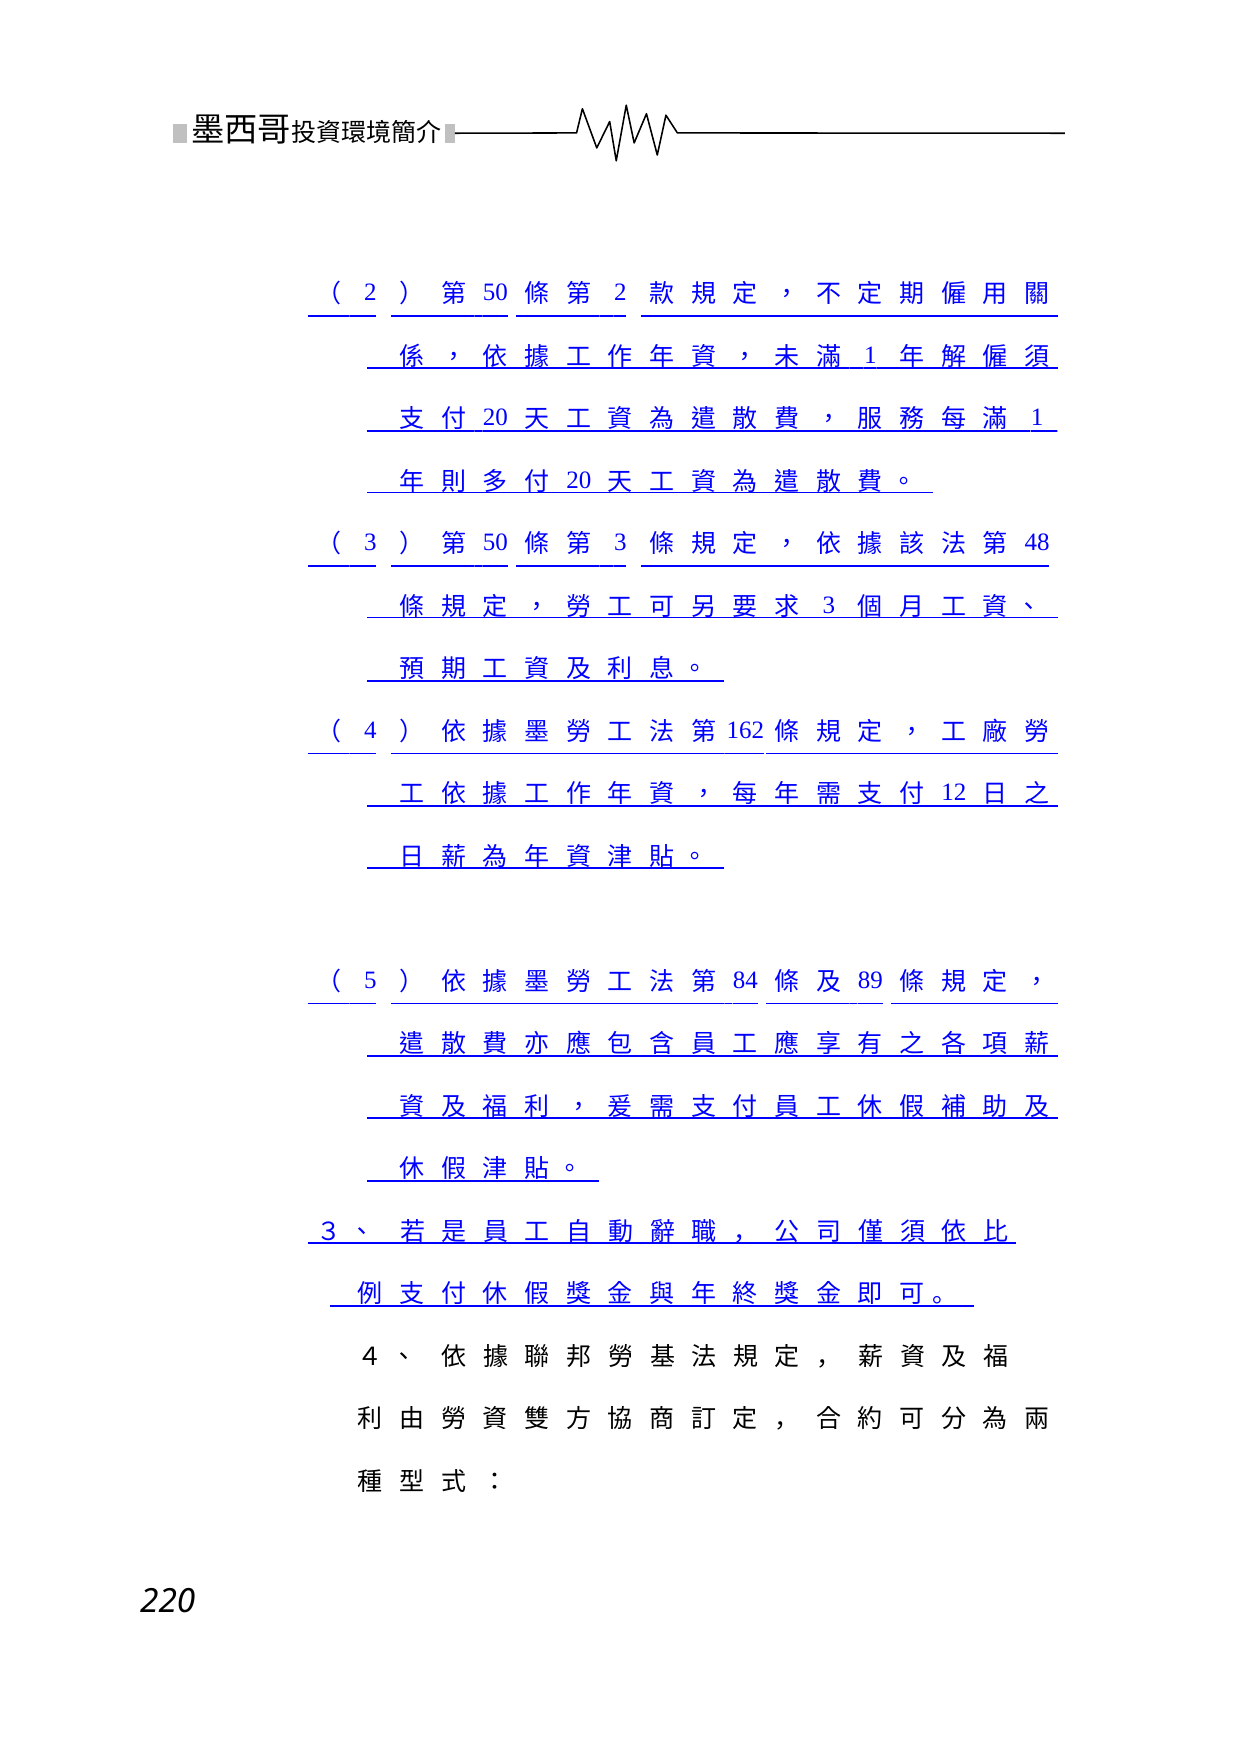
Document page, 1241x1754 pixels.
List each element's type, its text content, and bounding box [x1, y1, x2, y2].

text （4）依據墨勞工法第162條規定，工廠勞工依據工作年資，每年需支付12日之日薪為年資津貼。 [306, 688, 1058, 875]
text （2）第50條第2款規定，不定期僱用關係，依據工作年資，未滿1年解僱須支付20天工資為遣散費，服務每滿1年則多付20天工資為遣散費。 [306, 250, 1058, 500]
text （3）第50條第3條規定，依據該法第48條規定，勞工可另要求3個月工資、預期工資及利息。 [306, 500, 1058, 688]
text ３、若是員工自動辭職，公司僅須依比例支付休假獎金與年終獎金即可。 [281, 1188, 1058, 1313]
text （5）依據墨勞工法第84條及89條規定，遣散費亦應包含員工應享有之各項薪資及福利，爰需支付員工休假補助及休假津貼。 [306, 938, 1058, 1188]
text ４、依據聯邦勞基法規定，薪資及福利由勞資雙方協商訂定，合約可分為兩種型式： [332, 1313, 1058, 1500]
